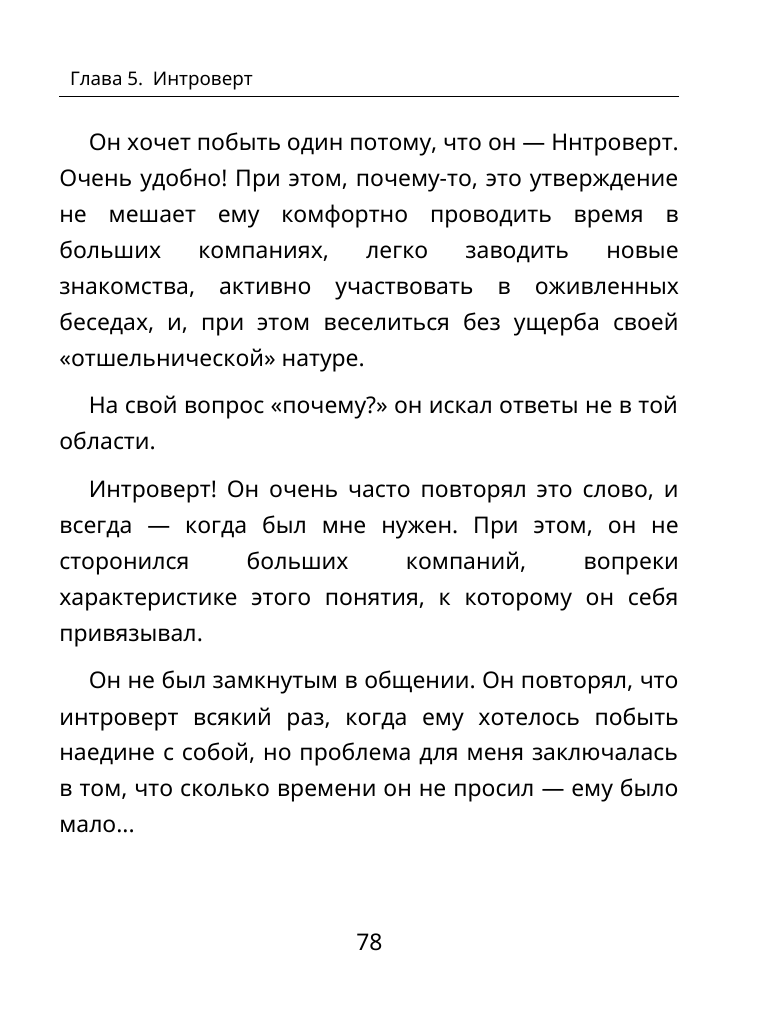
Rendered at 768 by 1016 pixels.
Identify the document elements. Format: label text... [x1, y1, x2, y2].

text Он хочет побыть один потому, что он — Ннтроверт. Очень удобно! При этом, почему-то, это утверждение не мешает ему комфортно проводить время в больших компаниях, легко заводить новые знакомства, активно участвовать в оживленных беседах, и, при этом веселиться без ущерба своей «отшельнической» натуре. [59, 126, 679, 373]
text Он не был замкнутым в общении. Он повторял, что интроверт всякий раз, когда ему хотелось побыть наедине с собой, но проблема для меня заключалась в том, что сколько времени он не просил — ему было мало... [59, 664, 679, 839]
text На свой вопрос «почему?» он искал ответы не в той области. [59, 389, 679, 457]
text Интроверт! Он очень часто повторял это слово, и всегда — когда был мне нужен. При этом, он не сторонился больших компаний, вопреки характеристике этого понятия, к которому он себя привязывал. [59, 473, 679, 648]
